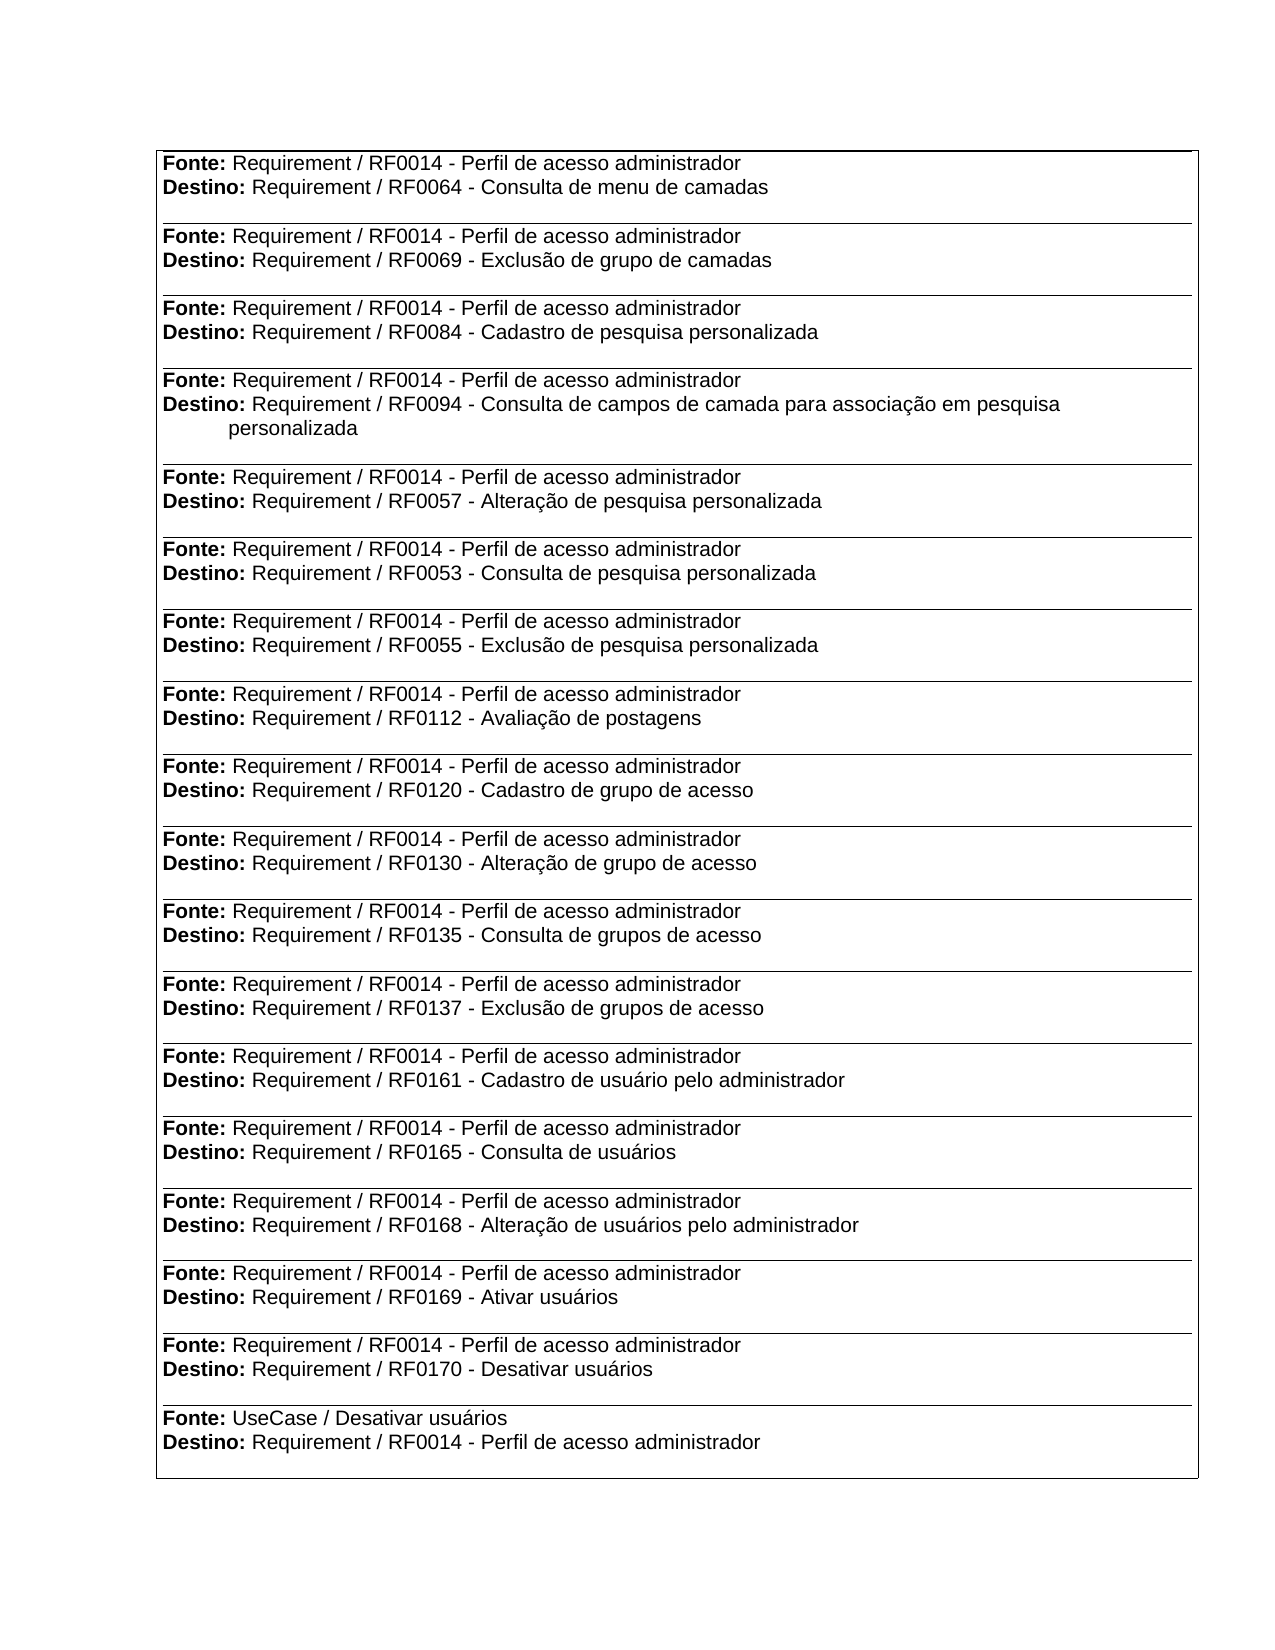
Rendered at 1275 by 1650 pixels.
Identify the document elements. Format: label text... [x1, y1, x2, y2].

table_cell Fonte: Requirement / RF0014 - Perfil de acesso administrador Destino: Requirement / RF0165 - Consulta de usuários [163, 1117, 1192, 1188]
table_cell Fonte: Requirement / RF0014 - Perfil de acesso administrador Destino: Requirement / RF0135 - Consulta de grupos de acesso [163, 900, 1192, 971]
table_cell Fonte: Requirement / RF0014 - Perfil de acesso administrador Destino: Requirement / RF0094 - Consulta de campos de camada para associação em pesquisa personalizada [163, 369, 1192, 464]
table_cell Fonte: Requirement / RF0014 - Perfil de acesso administrador Destino: Requirement / RF0169 - Ativar usuários [163, 1261, 1192, 1333]
table_cell Fonte: Requirement / RF0014 - Perfil de acesso administrador Destino: Requirement / RF0120 - Cadastro de grupo de acesso [163, 755, 1192, 826]
table_cell Fonte: Requirement / RF0014 - Perfil de acesso administrador Destino: Requirement / RF0130 - Alteração de grupo de acesso [163, 827, 1192, 898]
table_cell Fonte: Requirement / RF0014 - Perfil de acesso administrador Destino: Requirement / RF0170 - Desativar usuários [163, 1334, 1192, 1405]
table_cell Fonte: Requirement / RF0014 - Perfil de acesso administrador Destino: Requirement / RF0057 - Alteração de pesquisa personalizada [163, 465, 1192, 536]
table_cell [157, 151, 1198, 1478]
table_cell Fonte: Requirement / RF0014 - Perfil de acesso administrador Destino: Requirement / RF0137 - Exclusão de grupos de acesso [163, 972, 1192, 1043]
table_cell Fonte: UseCase / Desativar usuários Destino: Requirement / RF0014 - Perfil de acesso administrador [163, 1406, 1192, 1478]
table_cell Fonte: Requirement / RF0014 - Perfil de acesso administrador Destino: Requirement / RF0084 - Cadastro de pesquisa personalizada [163, 296, 1192, 368]
table_cell Fonte: Requirement / RF0014 - Perfil de acesso administrador Destino: Requirement / RF0064 - Consulta de menu de camadas [163, 152, 1192, 223]
table_cell Fonte: Requirement / RF0014 - Perfil de acesso administrador Destino: Requirement / RF0112 - Avaliação de postagens [163, 682, 1192, 754]
table_cell Fonte: Requirement / RF0014 - Perfil de acesso administrador Destino: Requirement / RF0069 - Exclusão de grupo de camadas [163, 224, 1192, 295]
table_cell Fonte: Requirement / RF0014 - Perfil de acesso administrador Destino: Requirement / RF0161 - Cadastro de usuário pelo administrador [163, 1044, 1192, 1116]
table_cell Fonte: Requirement / RF0014 - Perfil de acesso administrador Destino: Requirement / RF0168 - Alteração de usuários pelo administrador [163, 1189, 1192, 1260]
table_cell Fonte: Requirement / RF0014 - Perfil de acesso administrador Destino: Requirement / RF0053 - Consulta de pesquisa personalizada [163, 538, 1192, 609]
table_cell Fonte: Requirement / RF0014 - Perfil de acesso administrador Destino: Requirement / RF0055 - Exclusão de pesquisa personalizada [163, 610, 1192, 681]
